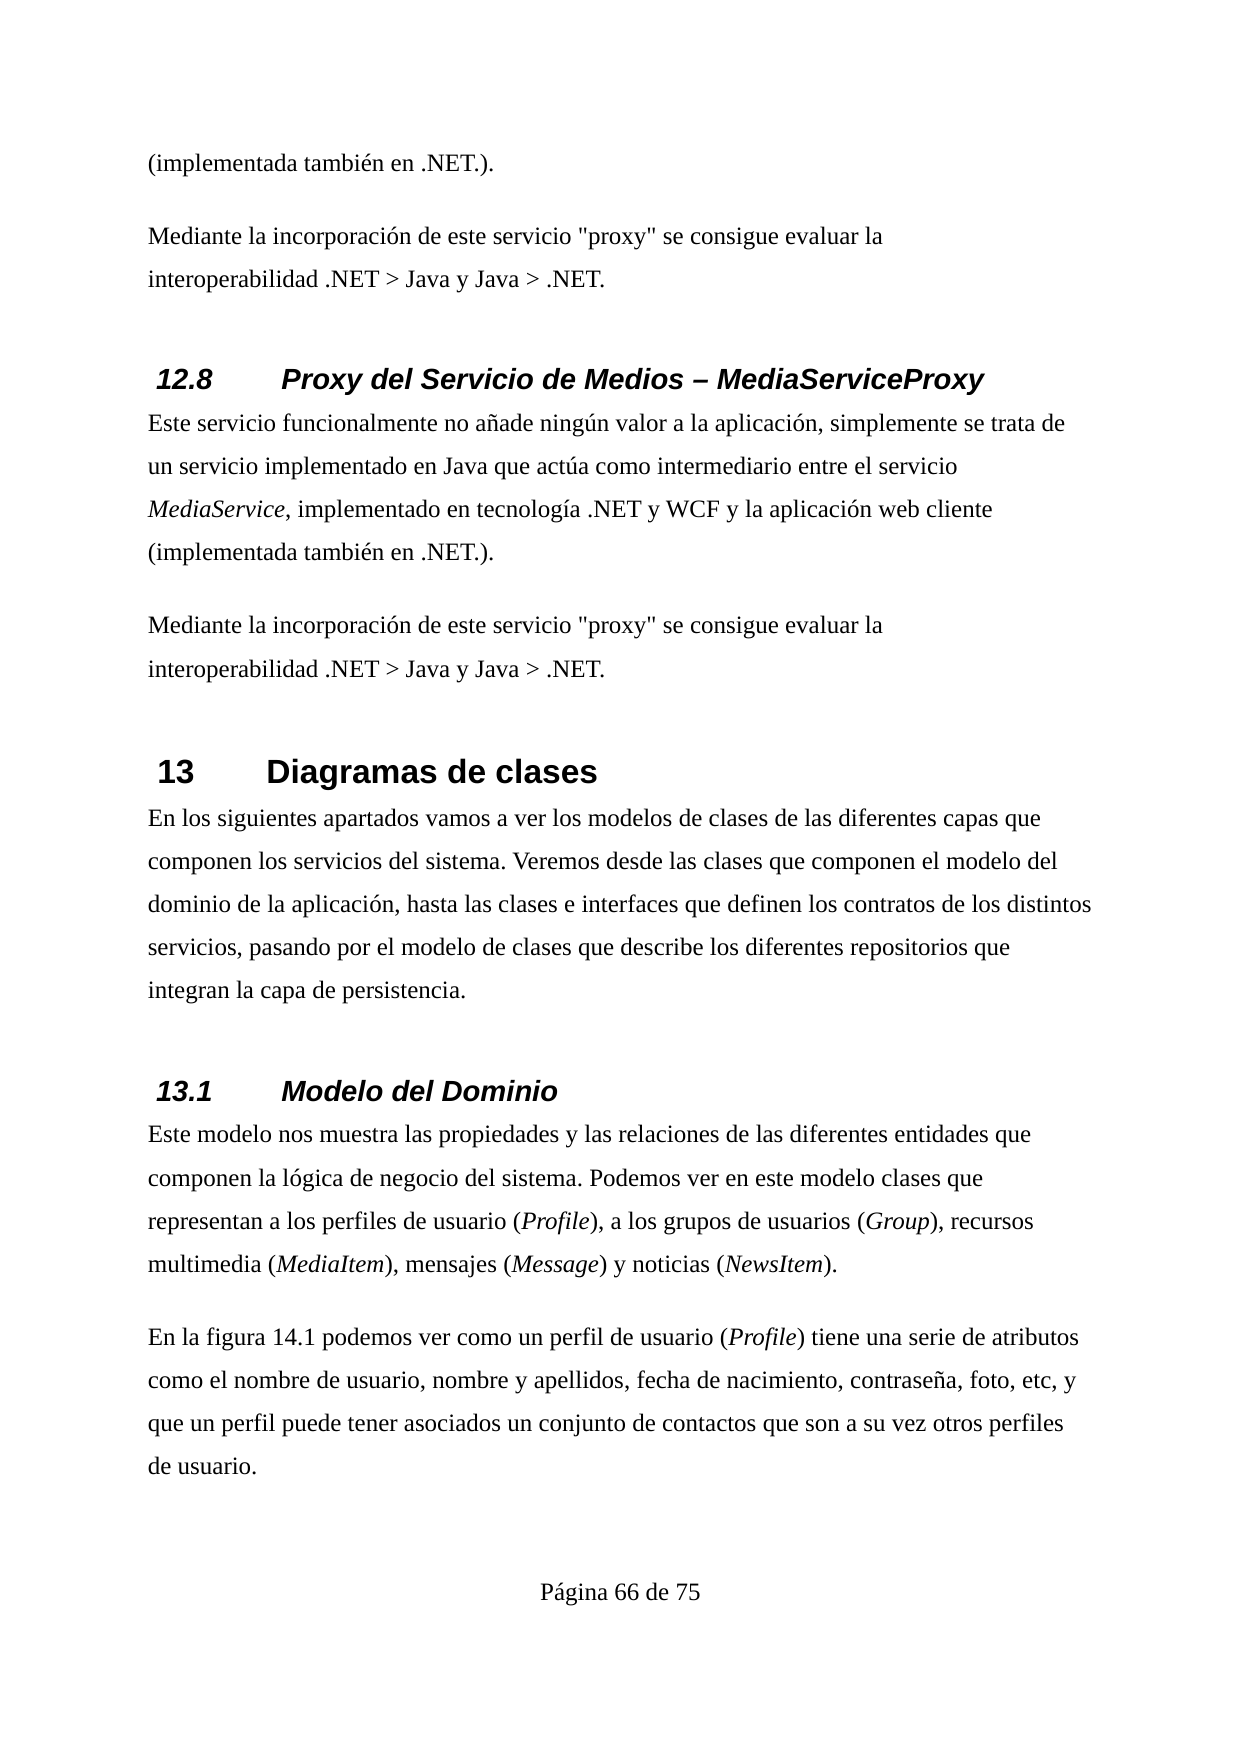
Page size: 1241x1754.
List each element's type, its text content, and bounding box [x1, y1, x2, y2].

subtitle Diagramas de clases [148, 752, 1093, 790]
text En los siguientes apartados vamos a ver los modelos de clases de las diferentes capas que componen los servicios del sistema. Veremos desde las clases que componen el modelo del dominio de la aplicación, hasta las clases e interfaces que definen los contratos de los distintos servicios, pasando por el modelo de clases que describe los diferentes repositorios que integran la capa de persistencia. [148, 803, 1093, 1004]
text Mediante la incorporación de este servicio "proxy" se consigue evaluar la interoperabilidad .NET > Java y Java > .NET. [148, 611, 1093, 682]
subtitle Proxy del Servicio de Medios – MediaServiceProxy [148, 362, 1093, 396]
subtitle Modelo del Dominio [148, 1073, 1093, 1107]
text Este modelo nos muestra las propiedades y las relaciones de las diferentes entidades que componen la lógica de negocio del sistema. Podemos ver en este modelo clases que representan a los perfiles de usuario (Profile), a los grupos de usuarios (Group), recursos multimedia (MediaItem), mensajes (Message) y noticias (NewsItem). [148, 1119, 1093, 1278]
text Mediante la incorporación de este servicio "proxy" se consigue evaluar la interoperabilidad .NET > Java y Java > .NET. [148, 221, 1093, 293]
text En la figura 14.1 podemos ver como un perfil de usuario (Profile) tiene una serie de atributos como el nombre de usuario, nombre y apellidos, fecha de nacimiento, contraseña, foto, etc, y que un perfil puede tener asociados un conjunto de contactos que son a su vez otros perfiles de usuario. [148, 1322, 1093, 1480]
text Este servicio funcionalmente no añade ningún valor a la aplicación, simplemente se trata de un servicio implementado en Java que actúa como intermediario entre el servicio MediaService, implementado en tecnología .NET y WCF y la aplicación web cliente (implementada también en .NET.). [148, 408, 1093, 566]
text (implementada también en .NET.). [148, 148, 1093, 176]
